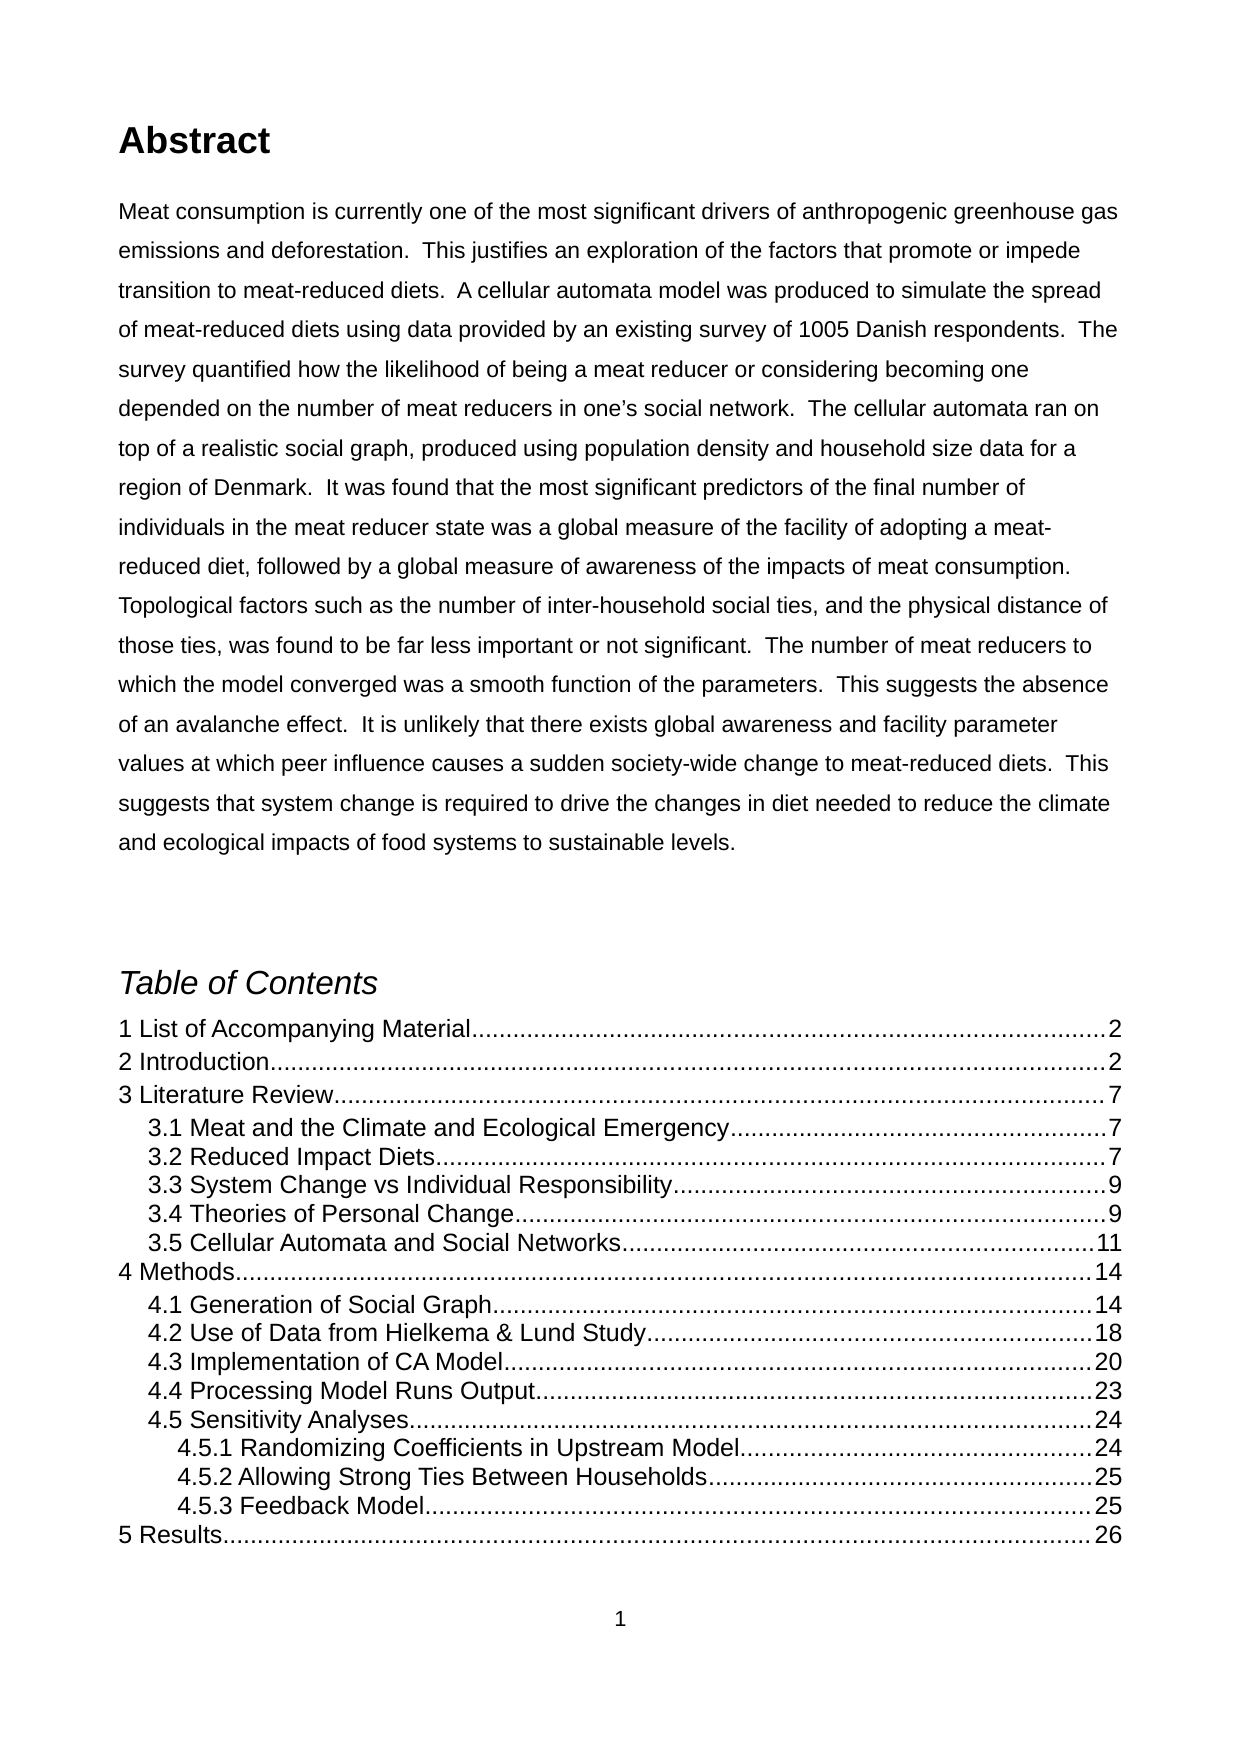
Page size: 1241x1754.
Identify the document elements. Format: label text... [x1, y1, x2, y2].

text 1 List of Accompanying Material 2 [118, 1014, 1122, 1042]
text 4.5 Sensitivity Analyses 24 [148, 1404, 1122, 1433]
text Abstract [118, 118, 1122, 161]
text 2 Introduction 2 [118, 1047, 1122, 1076]
text 3.1 Meat and the Climate and Ecological Emergency 7 [148, 1113, 1122, 1142]
text 3.3 System Change vs Individual Responsibility 9 [148, 1170, 1122, 1199]
text 4 Methods 14 [118, 1257, 1122, 1285]
text 3.5 Cellular Automata and Social Networks 11 [148, 1228, 1122, 1257]
subtitle Table of Contents [118, 963, 1122, 1001]
text 4.5.3 Feedback Model 25 [177, 1491, 1122, 1519]
text 3 Literature Review 7 [118, 1080, 1122, 1108]
text 4.3 Implementation of CA Model 20 [148, 1347, 1122, 1376]
text 4.1 Generation of Social Graph 14 [148, 1289, 1122, 1318]
text 5 Results 26 [118, 1519, 1122, 1548]
text 3.2 Reduced Impact Diets 7 [148, 1142, 1122, 1170]
text 4.5.2 Allowing Strong Ties Between Households 25 [177, 1462, 1122, 1491]
text 3.4 Theories of Personal Change 9 [148, 1199, 1122, 1228]
text 4.5.1 Randomizing Coefficients in Upstream Model 24 [177, 1433, 1122, 1462]
text 4.4 Processing Model Runs Output 23 [148, 1376, 1122, 1404]
text Meat consumption is currently one of the most significant drivers of anthropogenic greenhouse gas emissions and deforestation. This justifies an exploration of the factors that promote or impede transition to meat-reduced diets. A cellular automata model was produced to simulate the spread of meat-reduced diets using data provided by an existing survey of 1005 Danish respondents. The survey quantified how the likelihood of being a meat reducer or considering becoming one depended on the number of meat reducers in one’s social network. The cellular automata ran on top of a realistic social graph, produced using population density and household size data for a region of Denmark. It was found that the most significant predictors of the final number of individuals in the meat reducer state was a global measure of the facility of adopting a meat-reduced diet, followed by a global measure of awareness of the impacts of meat consumption. Topological factors such as the number of inter-household social ties, and the physical distance of those ties, was found to be far less important or not significant. The number of meat reducers to which the model converged was a smooth function of the parameters. This suggests the absence of an avalanche effect. It is unlikely that there exists global awareness and facility parameter values at which peer influence causes a sudden society-wide change to meat-reduced diets. This suggests that system change is required to drive the changes in diet needed to reduce the climate and ecological impacts of food systems to sustainable levels. [118, 198, 1122, 856]
text 4.2 Use of Data from Hielkema & Lund Study 18 [148, 1318, 1122, 1347]
